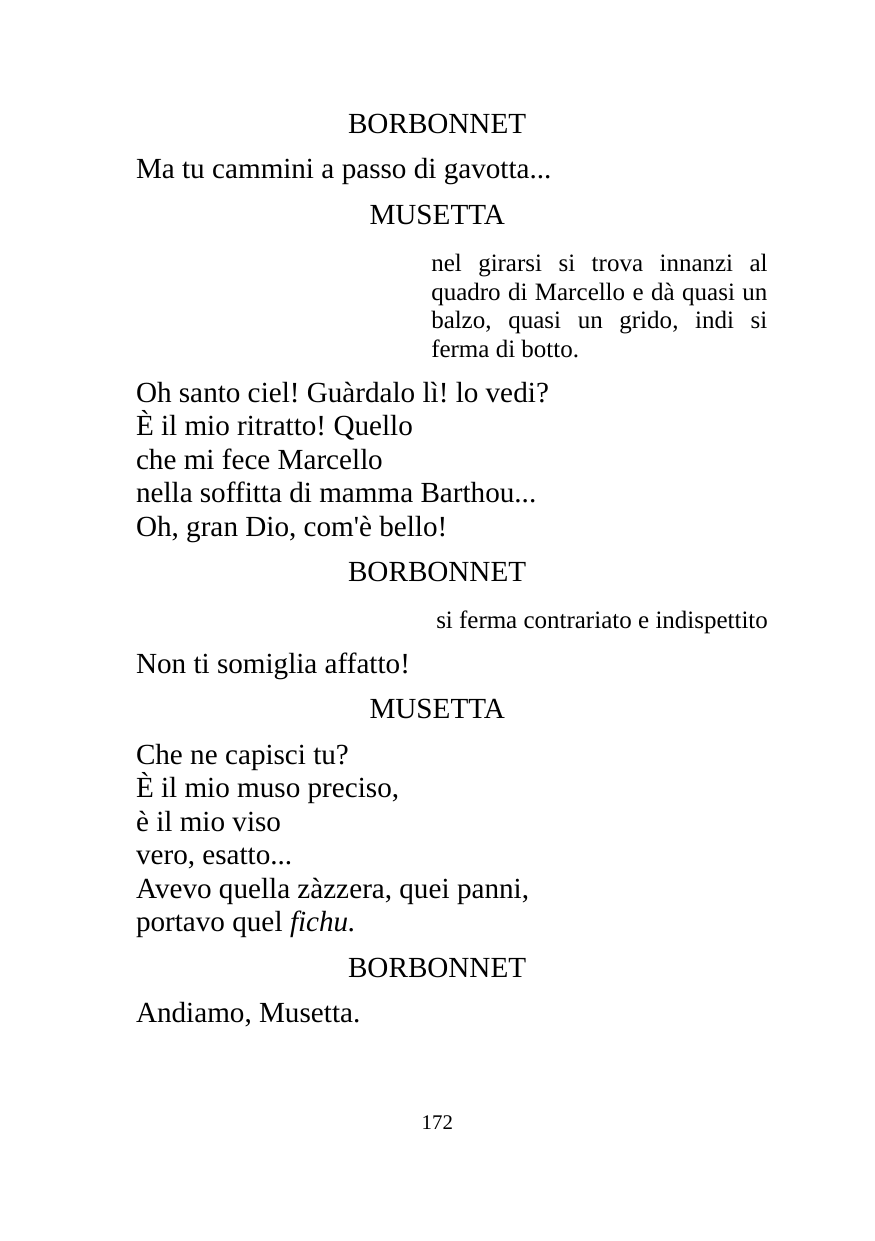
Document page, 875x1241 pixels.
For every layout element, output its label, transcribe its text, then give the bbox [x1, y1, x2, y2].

text Oh santo ciel! Guàrdalo lì! lo vedi? È il mio ritratto! Quello che mi fece Marcello nella soffitta di mamma Barthou... Oh, gran Dio, com'è bello! [136, 375, 768, 543]
text Andiamo, Musetta. [136, 995, 768, 1029]
text MUSETTA [106, 691, 768, 725]
text Ma tu cammini a passo di gavotta... [136, 152, 768, 185]
text BORBONNET [106, 950, 768, 983]
text BORBONNET [106, 106, 768, 140]
text si ferma contrariato e indispettito [342, 606, 768, 634]
text nel girarsi si trova innanzi al quadro di Marcello e dà quasi un balzo, quasi un grido, indi si ferma di botto. [431, 248, 768, 363]
text BORBONNET [106, 554, 768, 588]
text MUSETTA [106, 197, 768, 230]
text Non ti somiglia affatto! [136, 646, 768, 680]
text Che ne capisci tu? È il mio muso preciso, è il mio viso vero, esatto... Avevo quella zàzzera, quei panni, portavo quel fichu. [136, 737, 768, 938]
